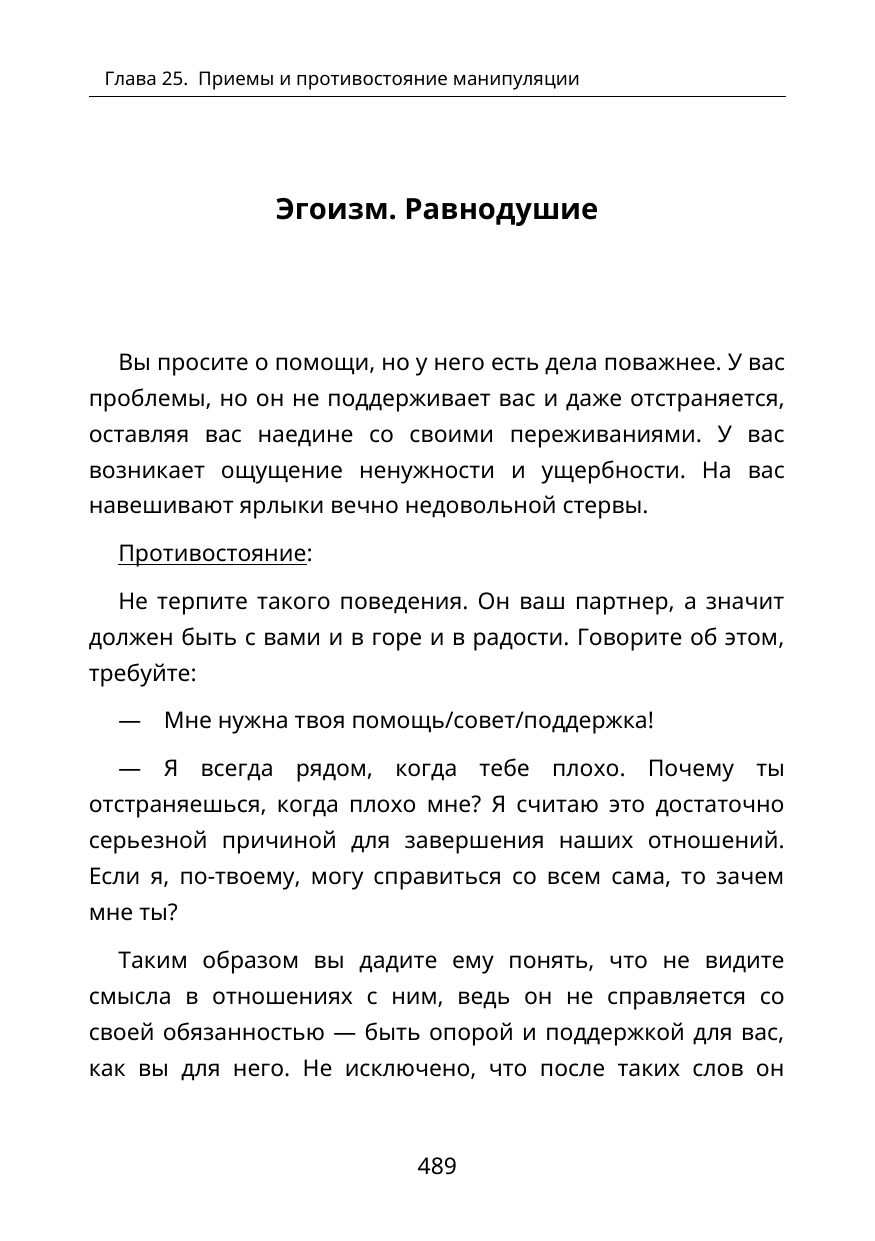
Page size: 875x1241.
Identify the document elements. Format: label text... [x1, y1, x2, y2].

subtitle Эгоизм. Равнодушие [88, 185, 786, 228]
text Вы просите о помощи, но у него есть дела поважнее. У вас проблемы, но он не поддерживает вас и даже отстраняется, оставляя вас наедине со своими переживаниями. У вас возникает ощущение ненужности и ущербности. На вас навешивают ярлыки вечно недовольной стервы. [88, 346, 786, 521]
list Я всегда рядом, когда тебе плохо. Почему ты отстраняешься, когда плохо мне? Я считаю это достаточно серьезной причиной для завершения наших отношений. Если я, по-твоему, могу справиться со всем сама, то зачем мне ты? [88, 752, 786, 927]
text Противостояние: [88, 537, 786, 568]
list Мне нужна твоя помощь/совет/поддержка! [88, 704, 786, 736]
text Не терпите такого поведения. Он ваш партнер, а значит должен быть с вами и в горе и в радости. Говорите об этом, требуйте: [88, 585, 786, 688]
text Таким образом вы дадите ему понять, что не видите смысла в отношениях с ним, ведь он не справляется со своей обязанностью — быть опорой и поддержкой для вас, как вы для него. Не исключено, что после таких слов он [88, 944, 786, 1083]
